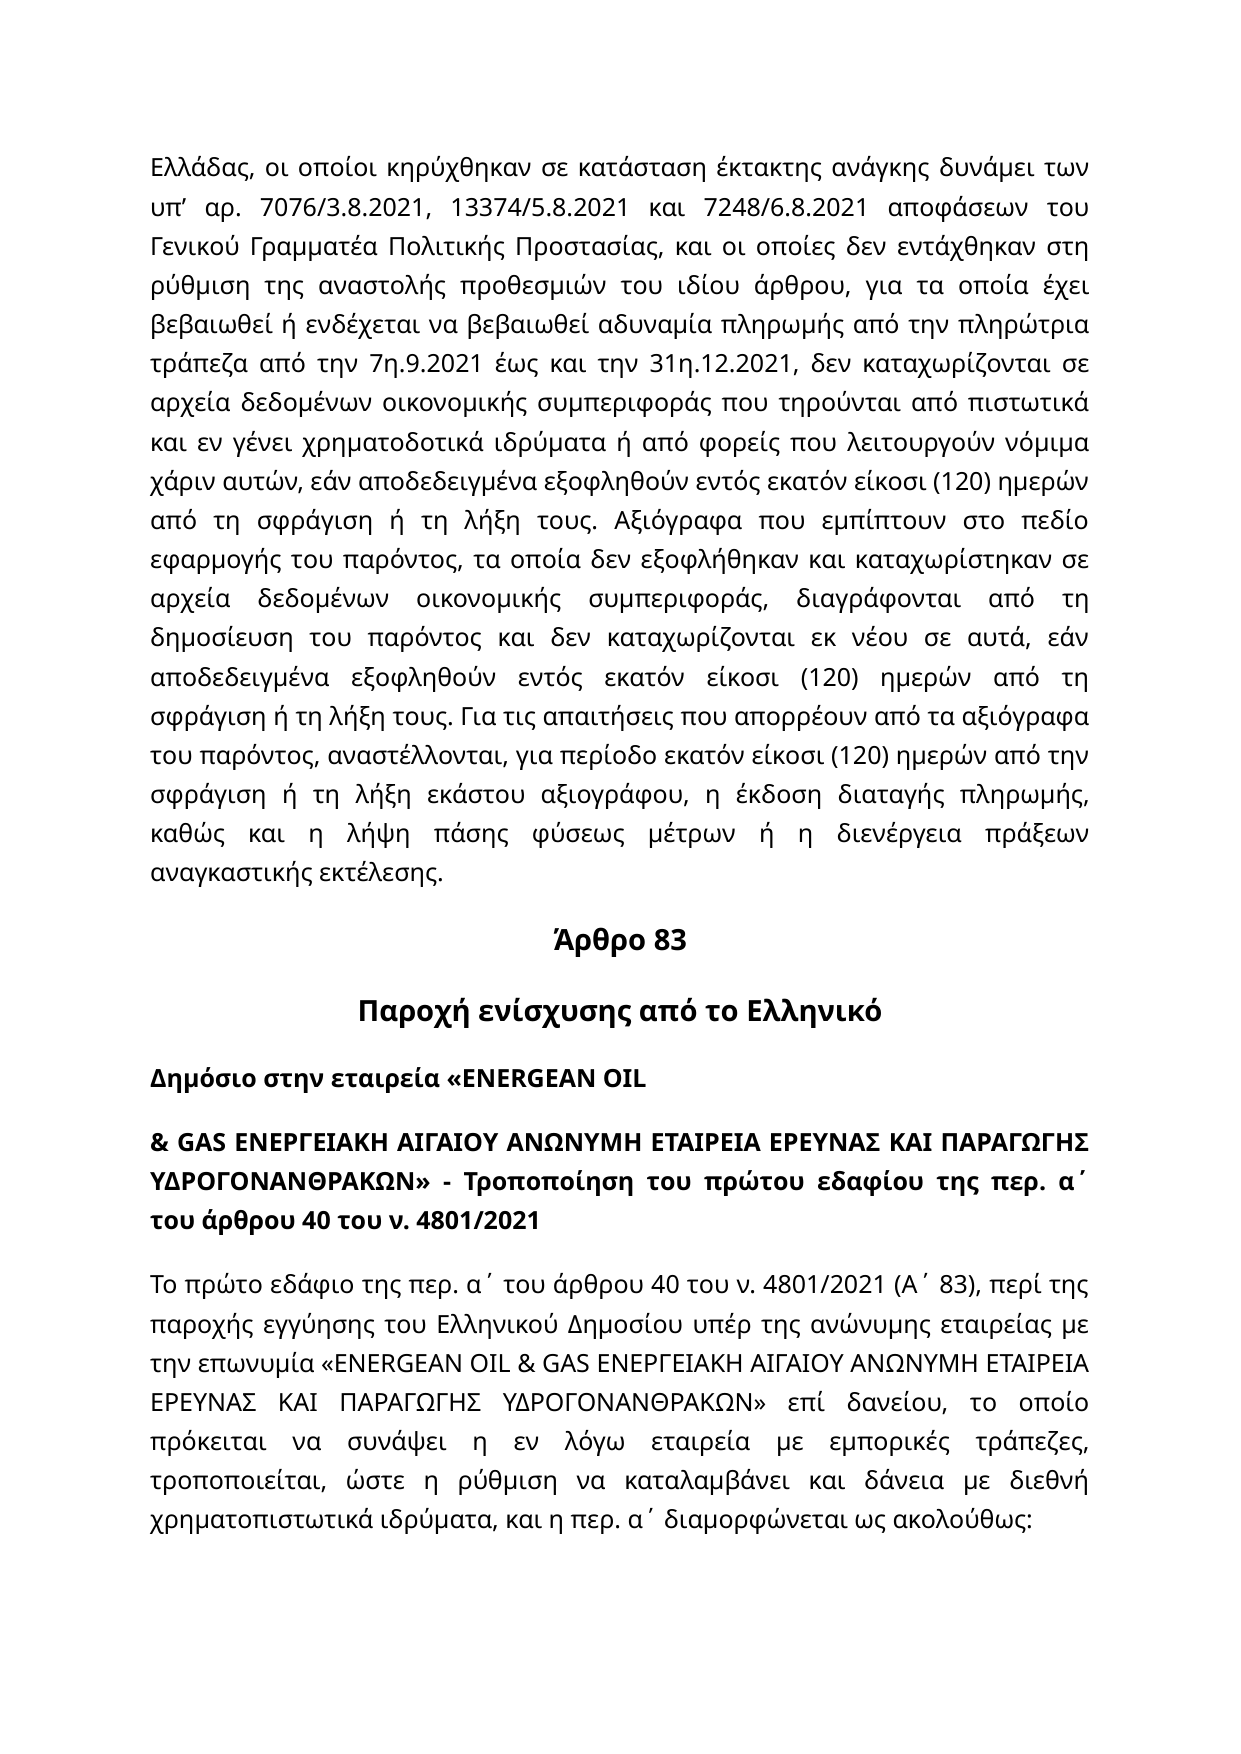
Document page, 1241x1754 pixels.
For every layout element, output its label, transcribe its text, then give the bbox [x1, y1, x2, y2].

text Το πρώτο εδάφιο της περ. α΄ του άρθρου 40 του ν. 4801/2021 (Α΄ 83), περί της παροχής εγγύησης του Ελληνικού Δημοσίου υπέρ της ανώνυμης εταιρείας με την επωνυμία «ENERGEAN OIL & GAS ΕΝΕΡΓΕΙΑΚΗ ΑΙΓΑΙΟΥ ΑΝΩΝΥΜΗ ΕΤΑΙΡΕΙΑ ΕΡΕΥΝΑΣ ΚΑΙ ΠΑΡΑΓΩΓΗΣ ΥΔΡΟΓΟΝΑΝΘΡΑΚΩΝ» επί δανείου, το οποίο πρόκειται να συνάψει η εν λόγω εταιρεία με εμπορικές τράπεζες, τροποποιείται, ώστε η ρύθμιση να καταλαμβάνει και δάνεια με διεθνή χρηματοπιστωτικά ιδρύματα, και η περ. α΄ διαμορφώνεται ως ακολούθως: [150, 1267, 1090, 1536]
subtitle Παροχή ενίσχυσης από το Ελληνικό [150, 990, 1090, 1029]
subtitle Άρθρο 83 [150, 919, 1090, 959]
text Ελλάδας, οι οποίοι κηρύχθηκαν σε κατάσταση έκτακτης ανάγκης δυνάμει των υπ’ αρ. 7076/3.8.2021, 13374/5.8.2021 και 7248/6.8.2021 αποφάσεων του Γενικού Γραμματέα Πολιτικής Προστασίας, και οι οποίες δεν εντάχθηκαν στη ρύθμιση της αναστολής προθεσμιών του ιδίου άρθρου, για τα οποία έχει βεβαιωθεί ή ενδέχεται να βεβαιωθεί αδυναμία πληρωμής από την πληρώτρια τράπεζα από την 7η.9.2021 έως και την 31η.12.2021, δεν καταχωρίζονται σε αρχεία δεδομένων οικονομικής συμπεριφοράς που τηρούνται από πιστωτικά και εν γένει χρηματοδοτικά ιδρύματα ή από φορείς που λειτουργούν νόμιμα χάριν αυτών, εάν αποδεδειγμένα εξοφληθούν εντός εκατόν είκοσι (120) ημερών από τη σφράγιση ή τη λήξη τους. Αξιόγραφα που εμπίπτουν στο πεδίο εφαρμογής του παρόντος, τα οποία δεν εξοφλήθηκαν και καταχωρίστηκαν σε αρχεία δεδομένων οικονομικής συμπεριφοράς, διαγράφονται από τη δημοσίευση του παρόντος και δεν καταχωρίζονται εκ νέου σε αυτά, εάν αποδεδειγμένα εξοφληθούν εντός εκατόν είκοσι (120) ημερών από τη σφράγιση ή τη λήξη τους. Για τις απαιτήσεις που απορρέουν από τα αξιόγραφα του παρόντος, αναστέλλονται, για περίοδο εκατόν είκοσι (120) ημερών από την σφράγιση ή τη λήξη εκάστου αξιογράφου, η έκδοση διαταγής πληρωμής, καθώς και η λήψη πάσης φύσεως μέτρων ή η διενέργεια πράξεων αναγκαστικής εκτέλεσης. [150, 150, 1090, 889]
text & GAS ΕΝΕΡΓΕΙΑΚΗ ΑΙΓΑΙΟΥ ΑΝΩΝΥΜΗ ΕΤΑΙΡΕΙΑ ΕΡΕΥΝΑΣ ΚΑΙ ΠΑΡΑΓΩΓΗΣ ΥΔΡΟΓΟΝΑΝΘΡΑΚΩΝ» - Τροποποίηση του πρώτου εδαφίου της περ. α΄ του άρθρου 40 του ν. 4801/2021 [150, 1124, 1090, 1237]
text Δημόσιο στην εταιρεία «ENERGEAN OIL [150, 1060, 1090, 1094]
